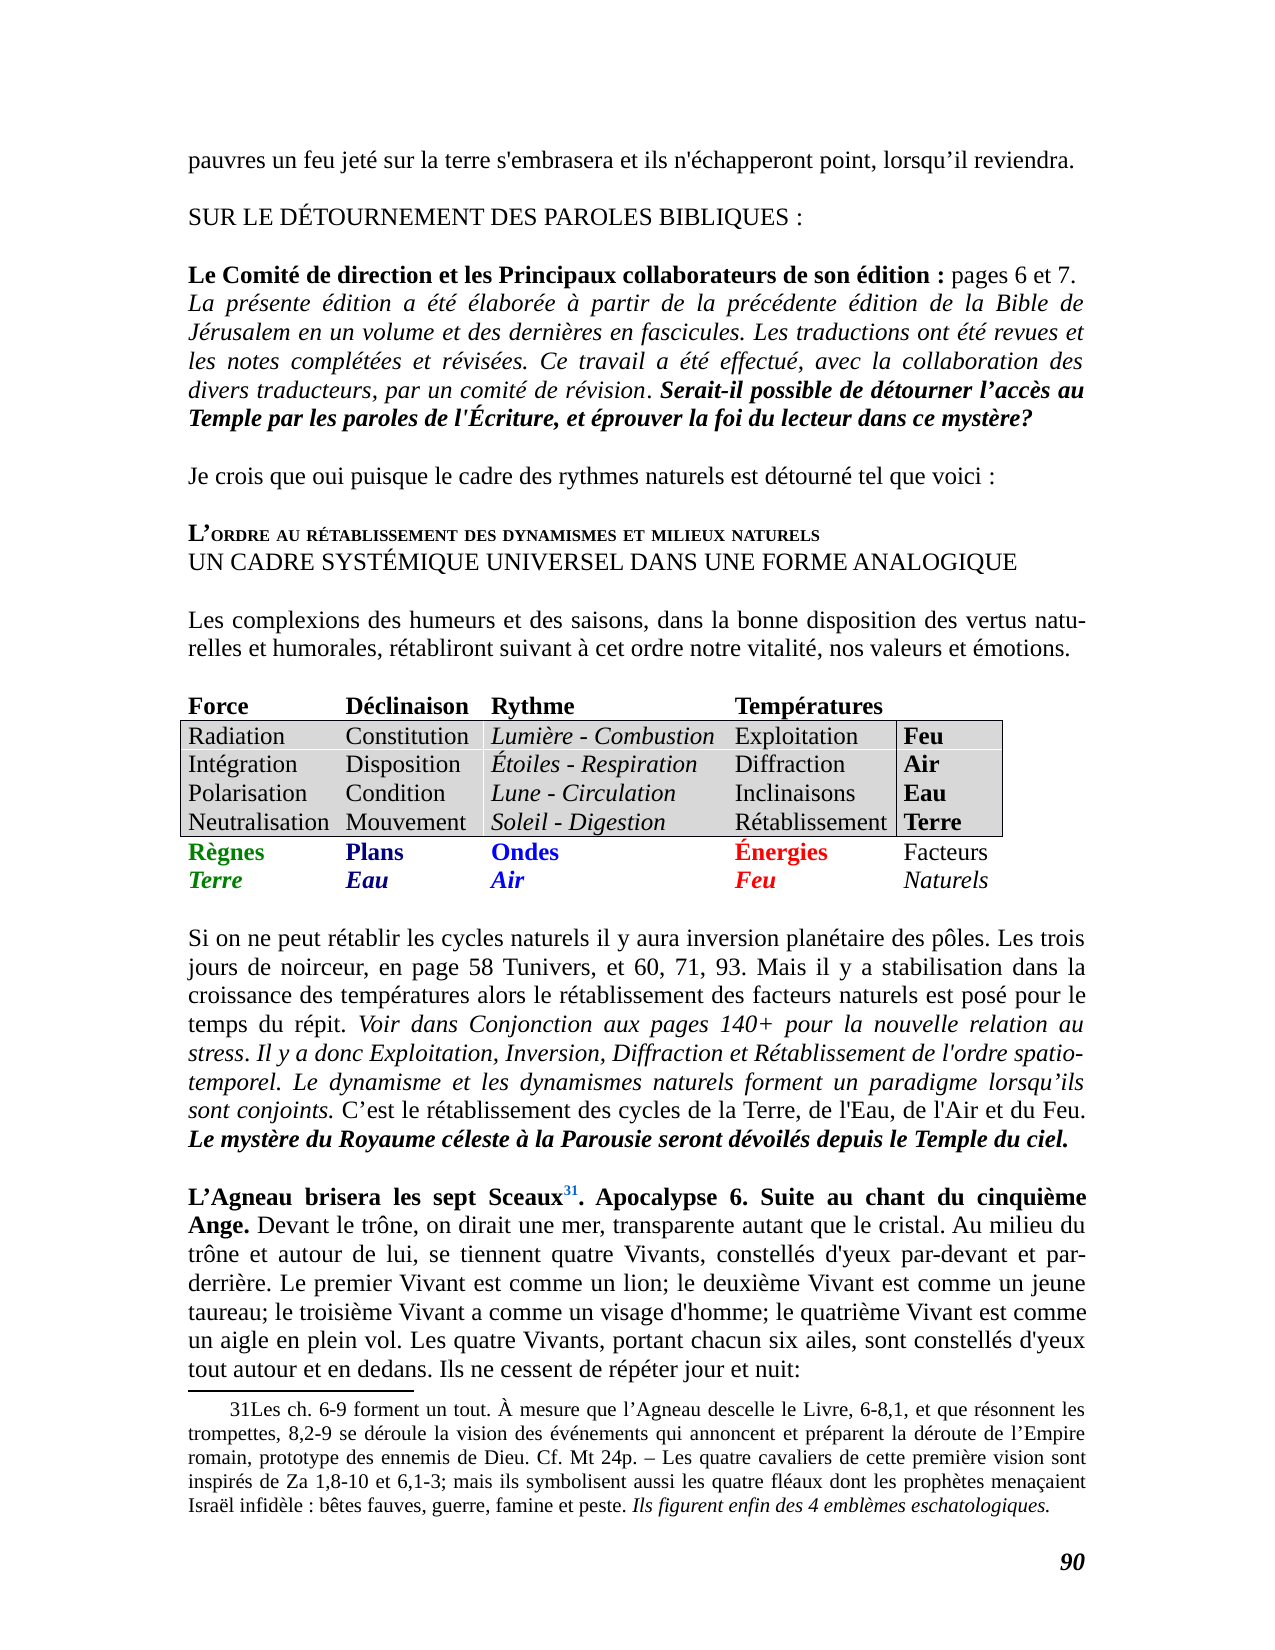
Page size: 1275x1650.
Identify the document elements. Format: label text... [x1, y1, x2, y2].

text Les ch. 6-9 forment un tout. À mesure que l’Agneau descelle le Livre, 6-8,1, et que résonnent les trompettes, 8,2-9 se déroule la vision des événements qui annoncent et préparent la déroute de l’Empire romain, prototype des ennemis de Dieu. Cf. Mt 24p. – Les quatre cavaliers de cette première vision sont inspirés de Za 1,8-10 et 6,1-3; mais ils symbolisent aussi les quatre fléaux dont les prophètes menaçaient Israël infidèle : bêtes fauves, guerre, famine et peste. Ils figurent enfin des 4 emblèmes eschatologiques. [188, 1397, 1087, 1517]
text pauvres un feu jeté sur la terre s'embrasera et ils n'échapperont point, lorsqu’il reviendra. [188, 145, 1087, 173]
table_cell Inclinaisons [727, 778, 896, 807]
table_cell Radiation [181, 721, 338, 749]
table_cell Lune - Circulation [484, 778, 727, 807]
table_cell Feu [897, 721, 1002, 749]
table_cell Feu [727, 866, 896, 894]
table_header Force [181, 691, 338, 720]
table_header Températures [727, 691, 896, 720]
table_header [904, 691, 927, 720]
text UN CADRE SYSTÉMIQUE UNIVERSEL DANS UNE FORME ANALOGIQUE [188, 547, 1087, 576]
text Je crois que oui puisque le cadre des rythmes naturels est détourné tel que voici : [188, 461, 1087, 490]
table_cell Disposition [338, 750, 483, 778]
text Le Comité de direction et les Principaux collaborateurs de son édition : pages 6 et 7. [188, 260, 1087, 288]
text L’Agneau brisera les sept Sceaux. Apocalypse 6. Suite au chant du cinquième Ange. Devant le trône, on dirait une mer, transparente autant que le cristal. Au milieu du trône et autour de lui, se tiennent quatre Vivants, constellés d'yeux par-devant et par-derrière. Le premier Vivant est comme un lion; le deuxième Vivant est comme un jeune taureau; le troisième Vivant a comme un visage d'homme; le quatrième Vivant est comme un aigle en plein vol. Les quatre Vivants, portant chacun six ailes, sont constellés d'yeux tout autour et en dedans. Ils ne cessent de répéter jour et nuit: [188, 1182, 1087, 1383]
table_header [950, 691, 1002, 720]
table_header Rythme [484, 691, 727, 720]
text Si on ne peut rétablir les cycles naturels il y aura inversion planétaire des pôles. Les trois jours de noirceur, en page 58 Tunivers, et 60, 71, 93. Mais il y a stabilisation dans la croissance des températures alors le rétablissement des facteurs naturels est posé pour le temps du répit. Voir dans Conjonction aux pages 140+ pour la nouvelle relation au stress. Il y a donc Exploitation, Inversion, Diffraction et Rétablissement de l'ordre spatio-temporel. Le dynamisme et les dynamismes naturels forment un paradigme lorsqu’ils sont conjoints. C’est le rétablissement des cycles de la Terre, de l'Eau, de l'Air et du Feu. Le mystère du Royaume céleste à la Parousie seront dévoilés depuis le Temple du ciel. [188, 923, 1087, 1153]
table_cell Étoiles - Respiration [484, 750, 727, 778]
table_cell Plans [338, 837, 483, 866]
table_cell Facteurs [896, 837, 1002, 866]
table_cell Air [484, 866, 727, 894]
table_header Déclinaison [338, 691, 483, 720]
table_header [927, 691, 950, 720]
text SUR LE DÉTOURNEMENT DES PAROLES BIBLIQUES : [188, 202, 1087, 231]
table_cell Mouvement [338, 807, 483, 836]
table_cell Neutralisation [181, 807, 338, 836]
table_cell Diffraction [727, 750, 896, 778]
table_cell Lumière - Combustion [484, 721, 727, 749]
table_cell Eau [897, 778, 1002, 807]
table_cell Intégration [181, 750, 338, 778]
table_cell Eau [338, 866, 483, 894]
text Les complexions des humeurs et des saisons, dans la bonne disposition des vertus natu-relles et humorales, rétabliront suivant à cet ordre notre vitalité, nos valeurs et émotions. [188, 605, 1087, 662]
text La présente édition a été élaborée à partir de la précédente édition de la Bible de Jérusalem en un volume et des dernières en fascicules. Les traductions ont été revues et les notes complétées et révisées. Ce travail a été effectué, avec la collaboration des divers traducteurs, par un comité de révision. Serait-il possible de détourner l’accès au Temple par les paroles de l'Écriture, et éprouver la foi du lecteur dans ce mystère? [188, 288, 1087, 432]
table_cell Ondes [484, 837, 727, 866]
table_cell Constitution [338, 721, 483, 749]
table_cell Naturels [896, 866, 1002, 894]
table_cell Règnes [181, 837, 338, 866]
table_cell Air [897, 750, 1002, 778]
text L’ordre au rétablissement des dynamismes et milieux naturels [188, 518, 1087, 547]
table_cell Rétablissement [727, 807, 896, 836]
table_cell Polarisation [181, 778, 338, 807]
table_header [896, 691, 903, 720]
table_cell Exploitation [727, 721, 896, 749]
table_cell Énergies [727, 837, 896, 866]
table_cell Condition [338, 778, 483, 807]
table_cell Soleil - Digestion [484, 807, 727, 836]
table_cell Terre [897, 807, 1002, 836]
table_cell Terre [181, 866, 338, 894]
